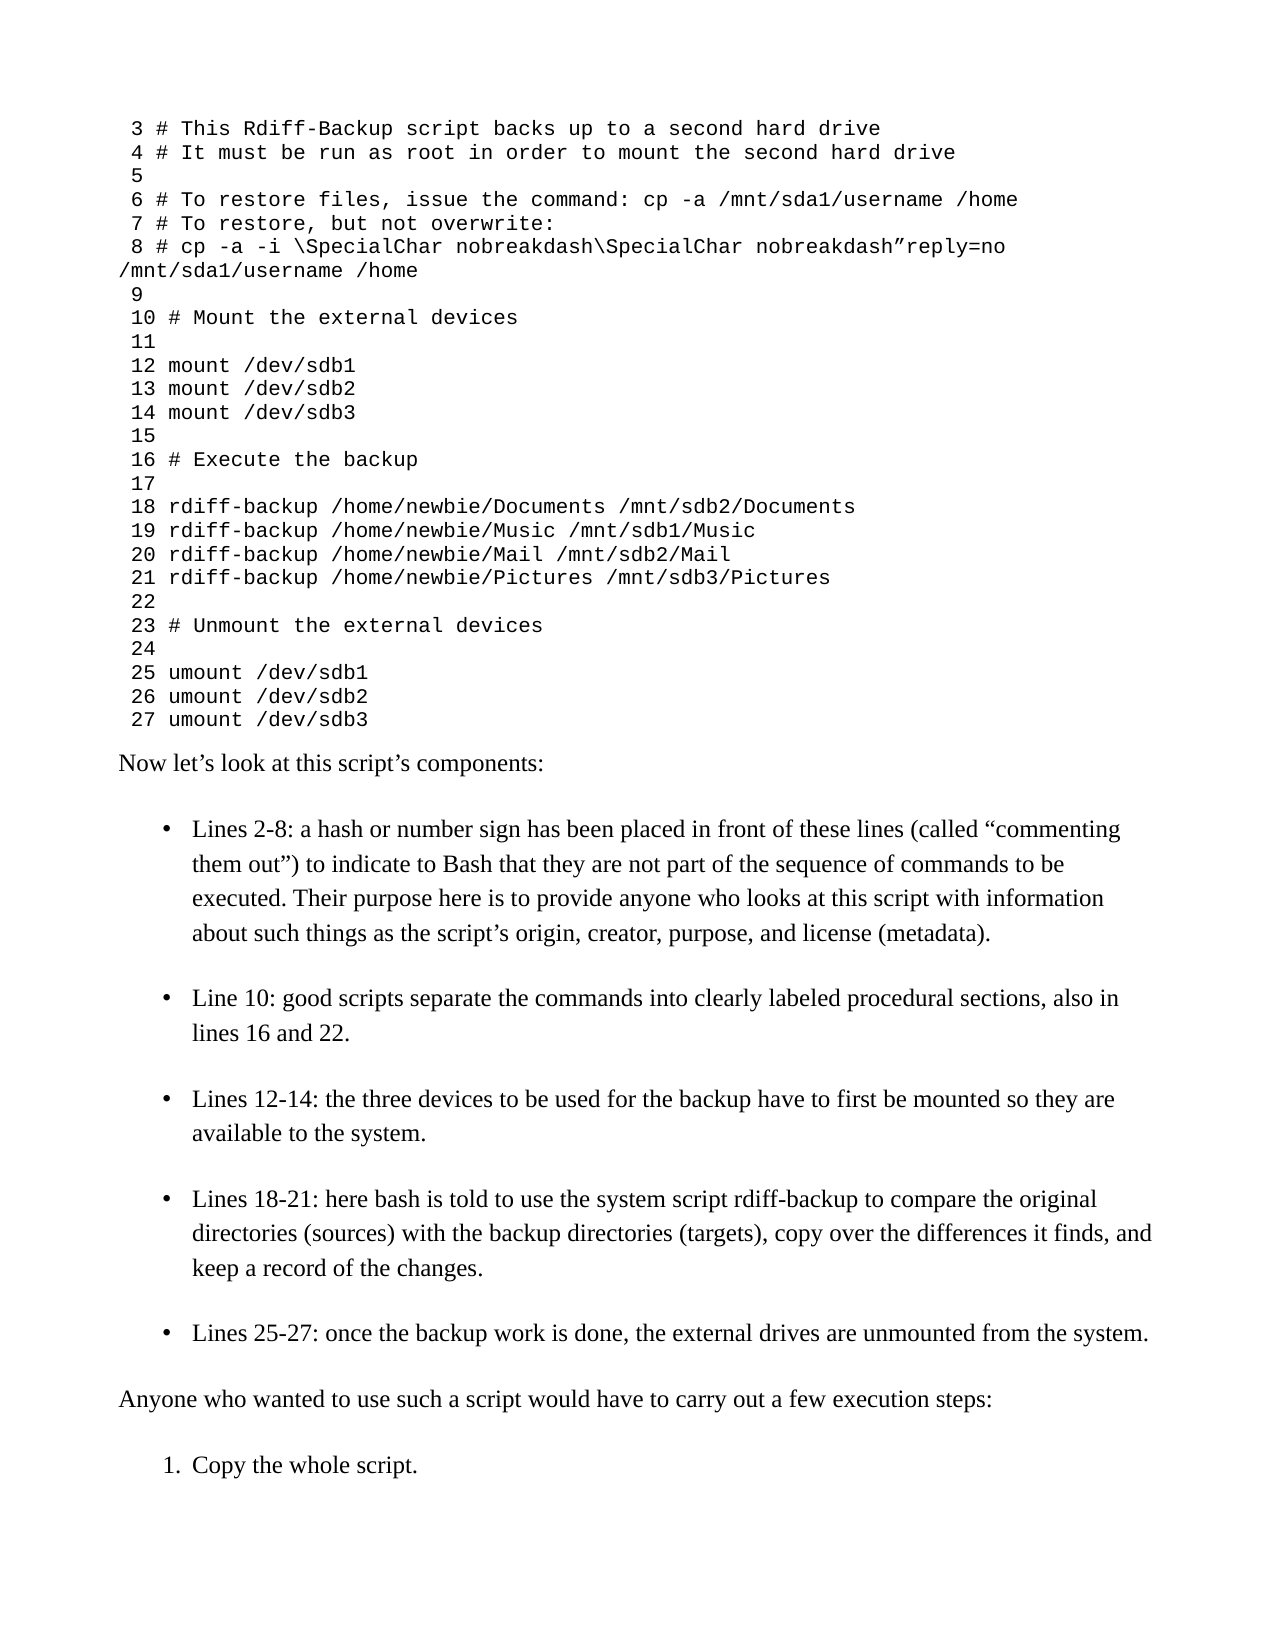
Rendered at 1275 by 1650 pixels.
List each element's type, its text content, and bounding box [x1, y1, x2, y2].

text 24 [118, 638, 1157, 662]
list Lines 2-8: a hash or number sign has been placed in front of these lines (called “commenting them out”) to indicate to Bash that they are not part of the sequence of commands to be executed. Their purpose here is to provide anyone who looks at this script with information about such things as the script’s origin, creator, purpose, and license (metadata). [162, 814, 1157, 946]
text 22 [118, 591, 1157, 615]
text 20 rdiff-backup /home/newbie/Mail /mnt/sdb2/Mail [118, 544, 1157, 567]
text 11 [118, 331, 1157, 354]
text 12 mount /dev/sdb1 [118, 354, 1157, 378]
text 26 umount /dev/sdb2 [118, 686, 1157, 709]
text 17 [118, 473, 1157, 496]
text 10 # Mount the external devices [118, 307, 1157, 331]
list Lines 18-21: here bash is told to use the system script rdiff-backup to compare the original directories (sources) with the backup directories (targets), copy over the differences it finds, and keep a record of the changes. [162, 1184, 1157, 1282]
text 7 # To restore, but not overwrite: [118, 213, 1157, 236]
list Lines 12-14: the three devices to be used for the backup have to first be mounted so they are available to the system. [162, 1084, 1157, 1147]
list Lines 25-27: once the backup work is done, the external drives are unmounted from the system. [162, 1318, 1157, 1347]
text 21 rdiff-backup /home/newbie/Pictures /mnt/sdb3/Pictures [118, 567, 1157, 591]
text 27 umount /dev/sdb3 [118, 709, 1157, 733]
text 9 [118, 284, 1157, 307]
list Line 10: good scripts separate the commands into clearly labeled procedural sections, also in lines 16 and 22. [162, 983, 1157, 1047]
text 5 [118, 165, 1157, 189]
text 19 rdiff-backup /home/newbie/Music /mnt/sdb1/Music [118, 520, 1157, 544]
text 15 [118, 426, 1157, 449]
text 14 mount /dev/sdb3 [118, 402, 1157, 426]
text 16 # Execute the backup [118, 449, 1157, 473]
text 8 # cp -a -i \SpecialChar nobreakdash\SpecialChar nobreakdash”reply=no /mnt/sda1/username /home [118, 236, 1157, 284]
text 23 # Unmount the external devices [118, 615, 1157, 638]
text 25 umount /dev/sdb1 [118, 662, 1157, 686]
text 18 rdiff-backup /home/newbie/Documents /mnt/sdb2/Documents [118, 496, 1157, 520]
text Now let’s look at this script’s components: [118, 748, 1157, 777]
text 6 # To restore files, issue the command: cp -a /mnt/sda1/username /home [118, 189, 1157, 213]
text 4 # It must be run as root in order to mount the second hard drive [118, 142, 1157, 165]
text 3 # This Rdiff-Backup script backs up to a second hard drive [118, 118, 1157, 142]
text Anyone who wanted to use such a script would have to carry out a few execution steps: [118, 1384, 1157, 1413]
list Copy the whole script. [162, 1450, 1157, 1479]
text 13 mount /dev/sdb2 [118, 378, 1157, 402]
